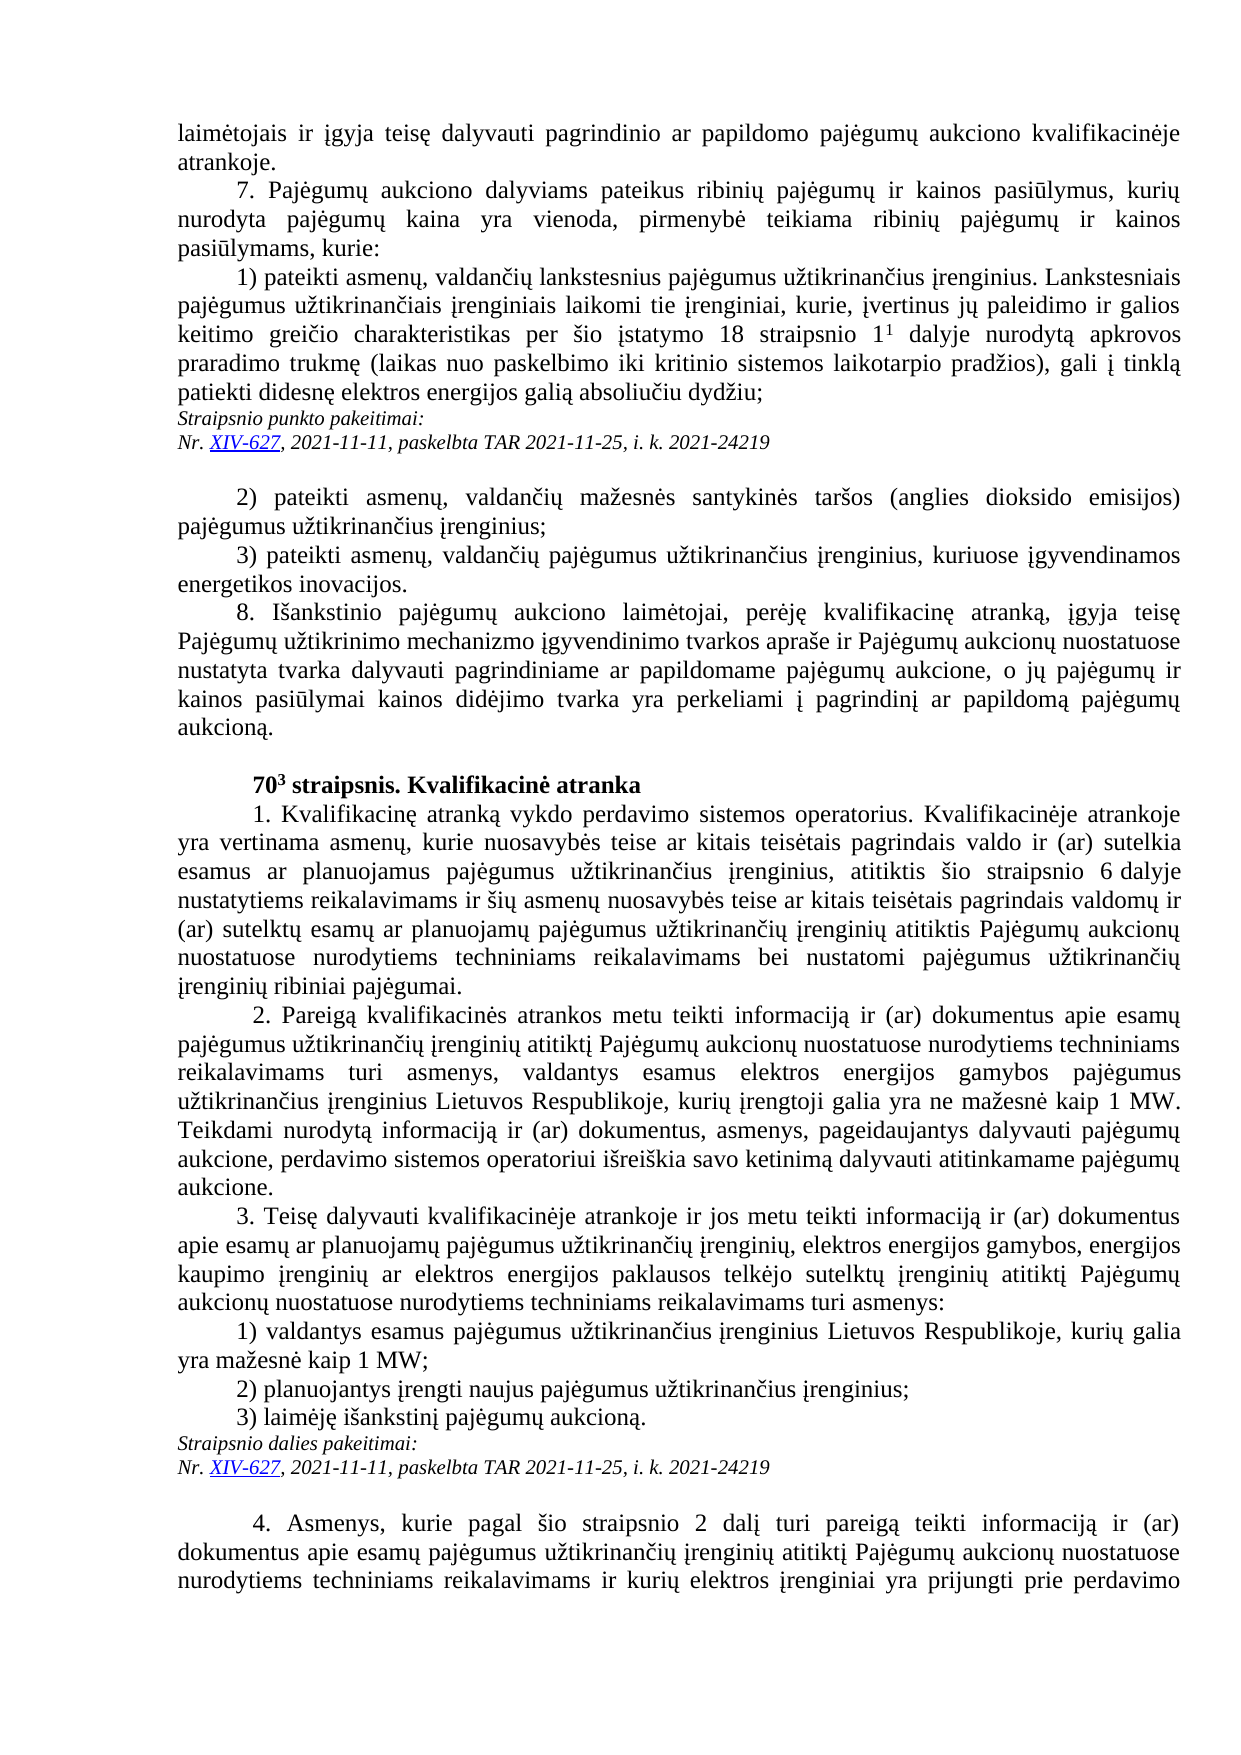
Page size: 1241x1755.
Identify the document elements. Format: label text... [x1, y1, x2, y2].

text 7. Pajėgumų aukciono dalyviams pateikus ribinių pajėgumų ir kainos pasiūlymus, kurių nurodyta pajėgumų kaina yra vienoda, pirmenybė teikiama ribinių pajėgumų ir kainos pasiūlymams, kurie: [177, 176, 1181, 262]
text 2) pateikti asmenų, valdančių mažesnės santykinės taršos (anglies dioksido emisijos) pajėgumus užtikrinančius įrenginius; [177, 482, 1181, 540]
text 3. Teisę dalyvauti kvalifikacinėje atrankoje ir jos metu teikti informaciją ir (ar) dokumentus apie esamų ar planuojamų pajėgumus užtikrinančių įrenginių, elektros energijos gamybos, energijos kaupimo įrenginių ar elektros energijos paklausos telkėjo sutelktų įrenginių atitiktį Pajėgumų aukcionų nuostatuose nurodytiems techniniams reikalavimams turi asmenys: [177, 1201, 1181, 1316]
text 2) planuojantys įrengti naujus pajėgumus užtikrinančius įrenginius; [177, 1374, 1181, 1402]
text 2. Pareigą kvalifikacinės atrankos metu teikti informaciją ir (ar) dokumentus apie esamų pajėgumus užtikrinančių įrenginių atitiktį Pajėgumų aukcionų nuostatuose nurodytiems techniniams reikalavimams turi asmenys, valdantys esamus elektros energijos gamybos pajėgumus užtikrinančius įrenginius Lietuvos Respublikoje, kurių įrengtoji galia yra ne mažesnė kaip 1 MW. Teikdami nurodytą informaciją ir (ar) dokumentus, asmenys, pageidaujantys dalyvauti pajėgumų aukcione, perdavimo sistemos operatoriui išreiškia savo ketinimą dalyvauti atitinkamame pajėgumų aukcione. [177, 1000, 1181, 1201]
text Nr. XIV-627, 2021-11-11, paskelbta TAR 2021-11-25, i. k. 2021-24219 [177, 430, 1181, 454]
text 703 straipsnis. Kvalifikacinė atranka [177, 770, 1181, 799]
text 3) pateikti asmenų, valdančių pajėgumus užtikrinančius įrenginius, kuriuose įgyvendinamos energetikos inovacijos. [177, 540, 1181, 597]
text 8. Išankstinio pajėgumų aukciono laimėtojai, perėję kvalifikacinę atranką, įgyja teisę Pajėgumų užtikrinimo mechanizmo įgyvendinimo tvarkos apraše ir Pajėgumų aukcionų nuostatuose nustatyta tvarka dalyvauti pagrindiniame ar papildomame pajėgumų aukcione, o jų pajėgumų ir kainos pasiūlymai kainos didėjimo tvarka yra perkeliami į pagrindinį ar papildomą pajėgumų aukcioną. [177, 597, 1181, 741]
text Straipsnio punkto pakeitimai: [177, 406, 1181, 430]
text 1) valdantys esamus pajėgumus užtikrinančius įrenginius Lietuvos Respublikoje, kurių galia yra mažesnė kaip 1 MW; [177, 1316, 1181, 1374]
text Straipsnio dalies pakeitimai: [177, 1431, 1181, 1455]
text Nr. XIV-627, 2021-11-11, paskelbta TAR 2021-11-25, i. k. 2021-24219 [177, 1455, 1181, 1479]
text laimėtojais ir įgyja teisę dalyvauti pagrindinio ar papildomo pajėgumų aukciono kvalifikacinėje atrankoje. [177, 118, 1181, 176]
text 4. Asmenys, kurie pagal šio straipsnio 2 dalį turi pareigą teikti informaciją ir (ar) dokumentus apie esamų pajėgumus užtikrinančių įrenginių atitiktį Pajėgumų aukcionų nuostatuose nurodytiems techniniams reikalavimams ir kurių elektros įrenginiai yra prijungti prie perdavimo [177, 1508, 1181, 1594]
text 1) pateikti asmenų, valdančių lankstesnius pajėgumus užtikrinančius įrenginius. Lankstesniais pajėgumus užtikrinančiais įrenginiais laikomi tie įrenginiai, kurie, įvertinus jų paleidimo ir galios keitimo greičio charakteristikas per šio įstatymo 18 straipsnio 11 dalyje nurodytą apkrovos praradimo trukmę (laikas nuo paskelbimo iki kritinio sistemos laikotarpio pradžios), gali į tinklą patiekti didesnę elektros energijos galią absoliučiu dydžiu; [177, 262, 1181, 406]
text 3) laimėję išankstinį pajėgumų aukcioną. [177, 1402, 1181, 1431]
text 1. Kvalifikacinę atranką vykdo perdavimo sistemos operatorius. Kvalifikacinėje atrankoje yra vertinama asmenų, kurie nuosavybės teise ar kitais teisėtais pagrindais valdo ir (ar) sutelkia esamus ar planuojamus pajėgumus užtikrinančius įrenginius, atitiktis šio straipsnio 6 dalyje nustatytiems reikalavimams ir šių asmenų nuosavybės teise ar kitais teisėtais pagrindais valdomų ir (ar) sutelktų esamų ar planuojamų pajėgumus užtikrinančių įrenginių atitiktis Pajėgumų aukcionų nuostatuose nurodytiems techniniams reikalavimams bei nustatomi pajėgumus užtikrinančių įrenginių ribiniai pajėgumai. [177, 799, 1181, 1000]
